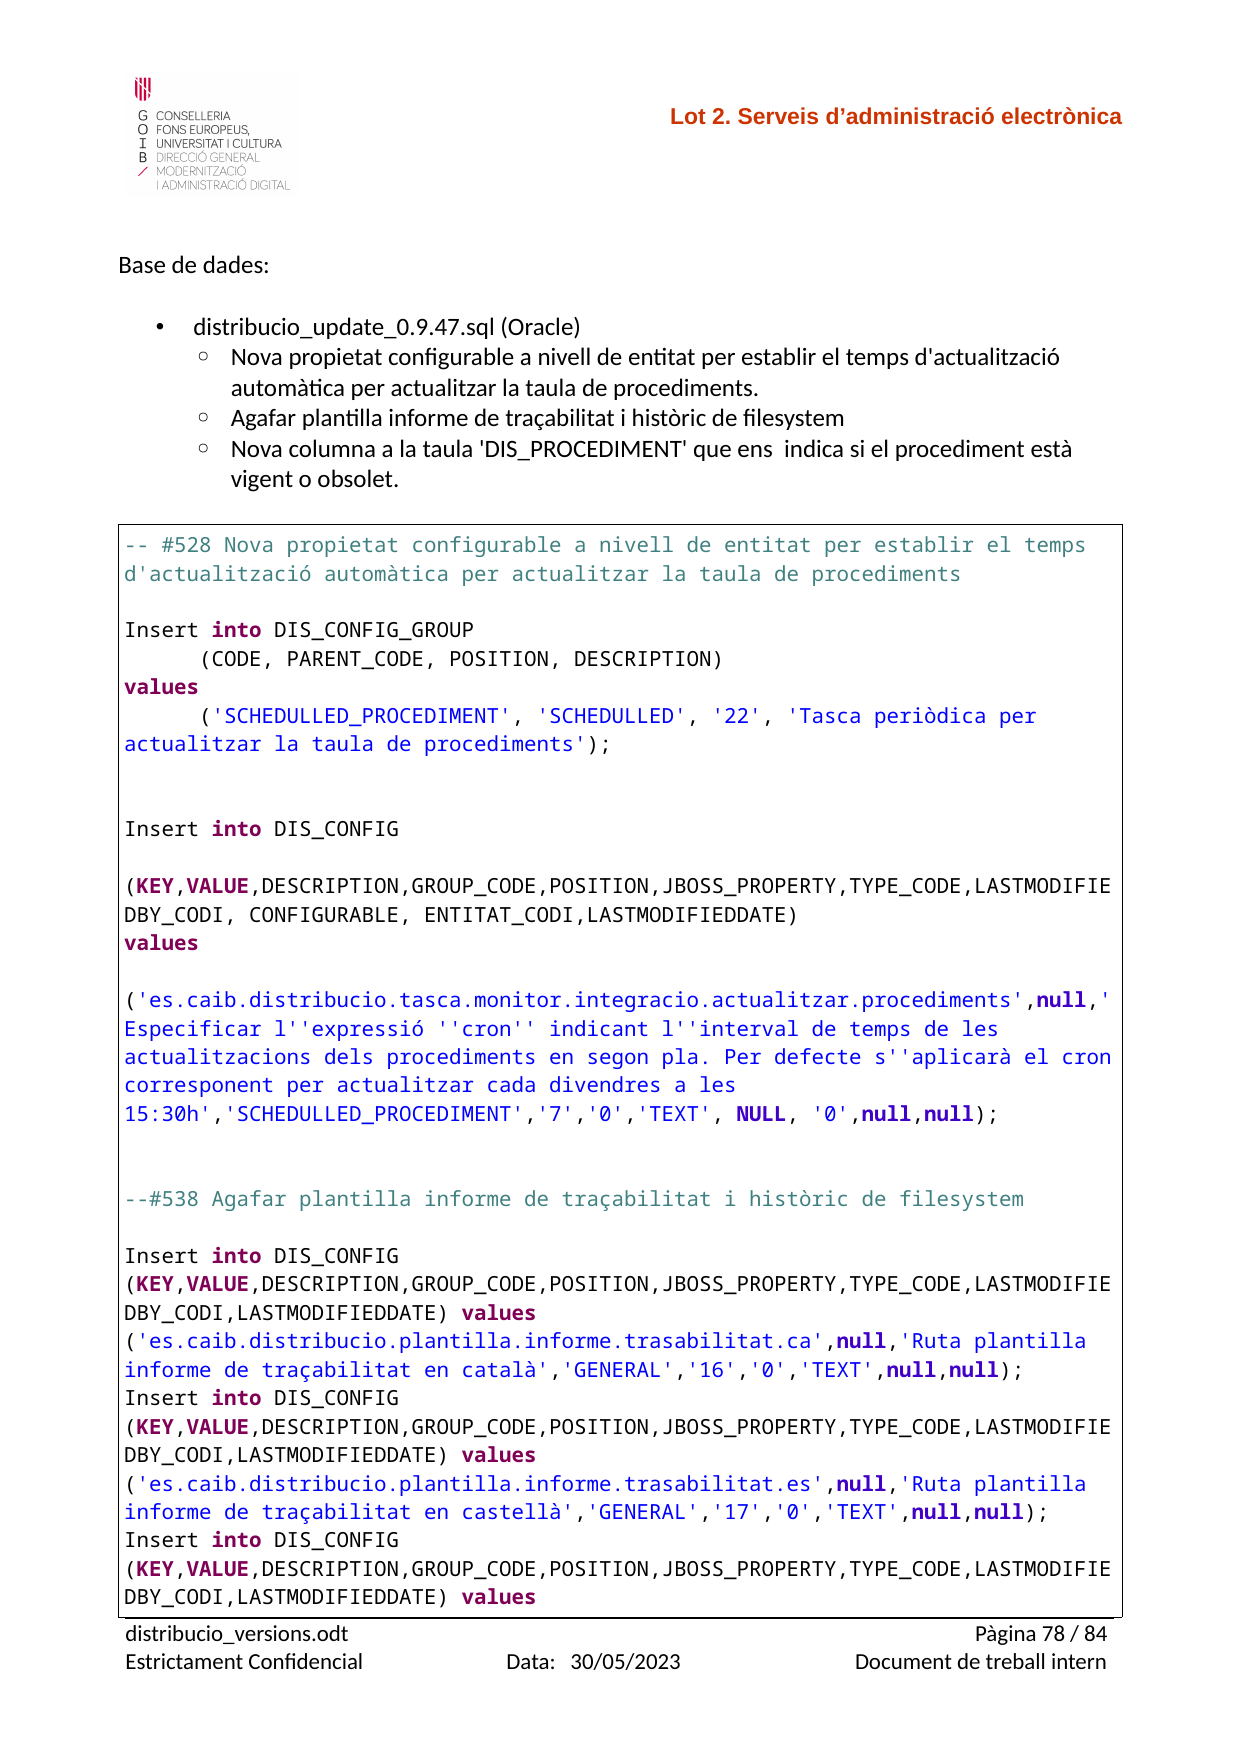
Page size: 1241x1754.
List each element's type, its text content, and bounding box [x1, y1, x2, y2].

list Nova columna a la taula 'DIS_PROCEDIMENT' que ens indica si el procediment està vigent o obsolet. [193, 433, 1122, 494]
list Nova propietat configurable a nivell de entitat per establir el temps d'actualització automàtica per actualitzar la taula de procediments. [193, 341, 1122, 402]
picture [126, 70, 299, 197]
list distribucio_update_0.9.47.sql (Oracle) [156, 311, 1122, 341]
text Base de dades: [118, 250, 1122, 280]
table_header -- #528 Nova propietat configurable a nivell de entitat per establir el temps d'actualització automàtica per actualitzar la taula de procediments Insert into DIS_CONFIG_GROUP (CODE, PARENT_CODE, POSITION, DESCRIPTION) values ('SCHEDULLED_PROCEDIMENT', 'SCHEDULLED', '22', 'Tasca periòdica per actualitzar la taula de procediments'); Insert into DIS_CONFIG (KEY,VALUE,DESCRIPTION,GROUP_CODE,POSITION,JBOSS_PROPERTY,TYPE_CODE,LASTMODIFIEDBY_CODI, CONFIGURABLE, ENTITAT_CODI,LASTMODIFIEDDATE) values ('es.caib.distribucio.tasca.monitor.integracio.actualitzar.procediments',null,'Especificar l''expressió ''cron'' indicant l''interval de temps de les actualitzacions dels procediments en segon pla. Per defecte s''aplicarà el cron corresponent per actualitzar cada divendres a les 15:30h','SCHEDULLED_PROCEDIMENT','7','0','TEXT', NULL, '0',null,null); --#538 Agafar plantilla informe de traçabilitat i històric de filesystem Insert into DIS_CONFIG (KEY,VALUE,DESCRIPTION,GROUP_CODE,POSITION,JBOSS_PROPERTY,TYPE_CODE,LASTMODIFIEDBY_CODI,LASTMODIFIEDDATE) values ('es.caib.distribucio.plantilla.informe.trasabilitat.ca',null,'Ruta plantilla informe de traçabilitat en català','GENERAL','16','0','TEXT',null,null); Insert into DIS_CONFIG (KEY,VALUE,DESCRIPTION,GROUP_CODE,POSITION,JBOSS_PROPERTY,TYPE_CODE,LASTMODIFIEDBY_CODI,LASTMODIFIEDDATE) values ('es.caib.distribucio.plantilla.informe.trasabilitat.es',null,'Ruta plantilla informe de traçabilitat en castellà','GENERAL','17','0','TEXT',null,null); Insert into DIS_CONFIG (KEY,VALUE,DESCRIPTION,GROUP_CODE,POSITION,JBOSS_PROPERTY,TYPE_CODE,LASTMODIFIEDBY_CODI,LASTMODIFIEDDATE) values [119, 525, 1122, 1617]
list Agafar plantilla informe de traçabilitat i històric de filesystem [193, 402, 1122, 433]
